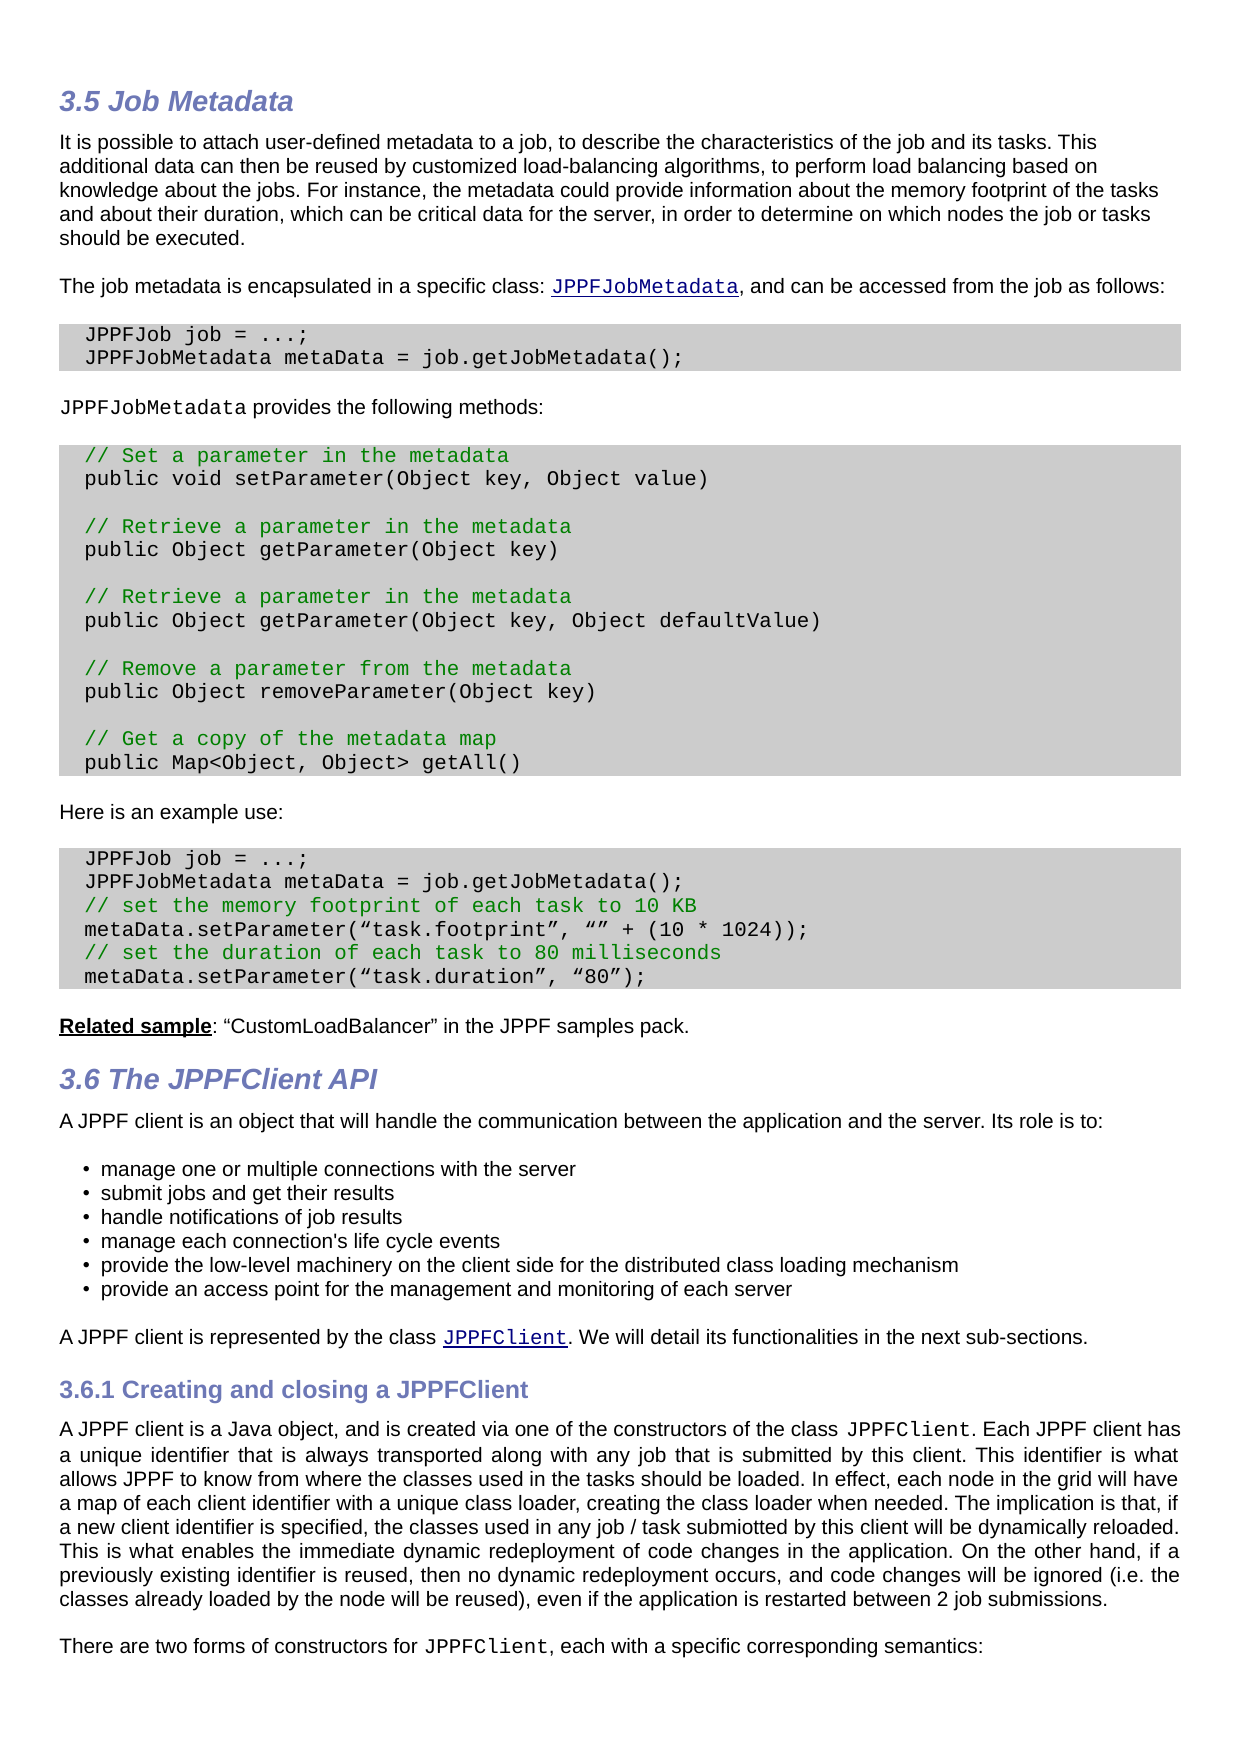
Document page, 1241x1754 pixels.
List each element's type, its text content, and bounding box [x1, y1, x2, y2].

text // Get a copy of the metadata map [59, 728, 1181, 752]
list manage each connection's life cycle events [83, 1228, 1181, 1253]
text JPPFJob job = ...; [59, 848, 1181, 871]
text The job metadata is encapsulated in a specific class: JPPFJobMetadata, and can be accessed from the job as follows: [59, 274, 1181, 300]
text JPPFJobMetadata provides the following methods: [59, 395, 1181, 421]
list handle notifications of job results [83, 1204, 1181, 1228]
text JPPFJobMetadata metaData = job.getJobMetadata(); [59, 871, 1181, 895]
text // Retrieve a parameter in the metadata [59, 587, 1181, 610]
text // Remove a parameter from the metadata [59, 657, 1181, 681]
text A JPPF client is a Java object, and is created via one of the constructors of the class JPPFClient. Each JPPF client has a unique identifier that is always transported along with any job that is submitted by this client. This identifier is what allows JPPF to know from where the classes used in the tasks should be loaded. In effect, each node in the grid will have a map of each client identifier with a unique class loader, creating the class loader when needed. The implication is that, if a new client identifier is specified, the classes used in any job / task submiotted by this client will be dynamically reloaded. This is what enables the immediate dynamic redeployment of code changes in the application. On the other hand, if a previously existing identifier is reused, then no dynamic redeployment occurs, and code changes will be ignored (i.e. the classes already loaded by the node will be reused), even if the application is restarted between 2 job submissions. [59, 1417, 1181, 1610]
text Related sample: “CustomLoadBalancer” in the JPPF samples pack. [59, 1013, 1181, 1037]
text // set the duration of each task to 80 milliseconds [59, 942, 1181, 966]
text JPPFJob job = ...; [59, 324, 1181, 347]
list submit jobs and get their results [83, 1180, 1181, 1204]
subtitle The JPPFClient API [59, 1062, 1181, 1096]
text // Retrieve a parameter in the metadata [59, 516, 1181, 539]
list provide an access point for the management and monitoring of each server [83, 1277, 1181, 1301]
text Here is an example use: [59, 800, 1181, 824]
list manage one or multiple connections with the server [83, 1156, 1181, 1180]
text // set the memory footprint of each task to 10 KB [59, 895, 1181, 918]
text A JPPF client is represented by the class JPPFClient. We will detail its functionalities in the next sub-sections. [59, 1325, 1181, 1351]
text metaData.setParameter(“task.footprint”, “” + (10 * 1024)); [59, 918, 1181, 942]
subtitle Creating and closing a JPPFClient [59, 1376, 1181, 1404]
text public Object removeParameter(Object key) [59, 681, 1181, 705]
text A JPPF client is an object that will handle the communication between the application and the server. Its role is to: [59, 1108, 1181, 1132]
subtitle Job Metadata [59, 84, 1181, 118]
text JPPFJobMetadata metaData = job.getJobMetadata(); [59, 347, 1181, 371]
list provide the low-level machinery on the client side for the distributed class loading mechanism [83, 1253, 1181, 1277]
text // Set a parameter in the metadata [59, 445, 1181, 468]
text It is possible to attach user-defined metadata to a job, to describe the characteristics of the job and its tasks. This additional data can then be reused by customized load-balancing algorithms, to perform load balancing based on knowledge about the jobs. For instance, the metadata could provide information about the memory footprint of the tasks and about their duration, which can be critical data for the server, in order to determine on which nodes the job or tasks should be executed. [59, 130, 1181, 250]
text metaData.setParameter(“task.duration”, “80”); [59, 966, 1181, 989]
text public Object getParameter(Object key) [59, 539, 1181, 563]
text There are two forms of constructors for JPPFClient, each with a specific corresponding semantics: [59, 1634, 1181, 1660]
text public void setParameter(Object key, Object value) [59, 468, 1181, 492]
text public Object getParameter(Object key, Object defaultValue) [59, 610, 1181, 634]
text public Map<Object, Object> getAll() [59, 752, 1181, 776]
